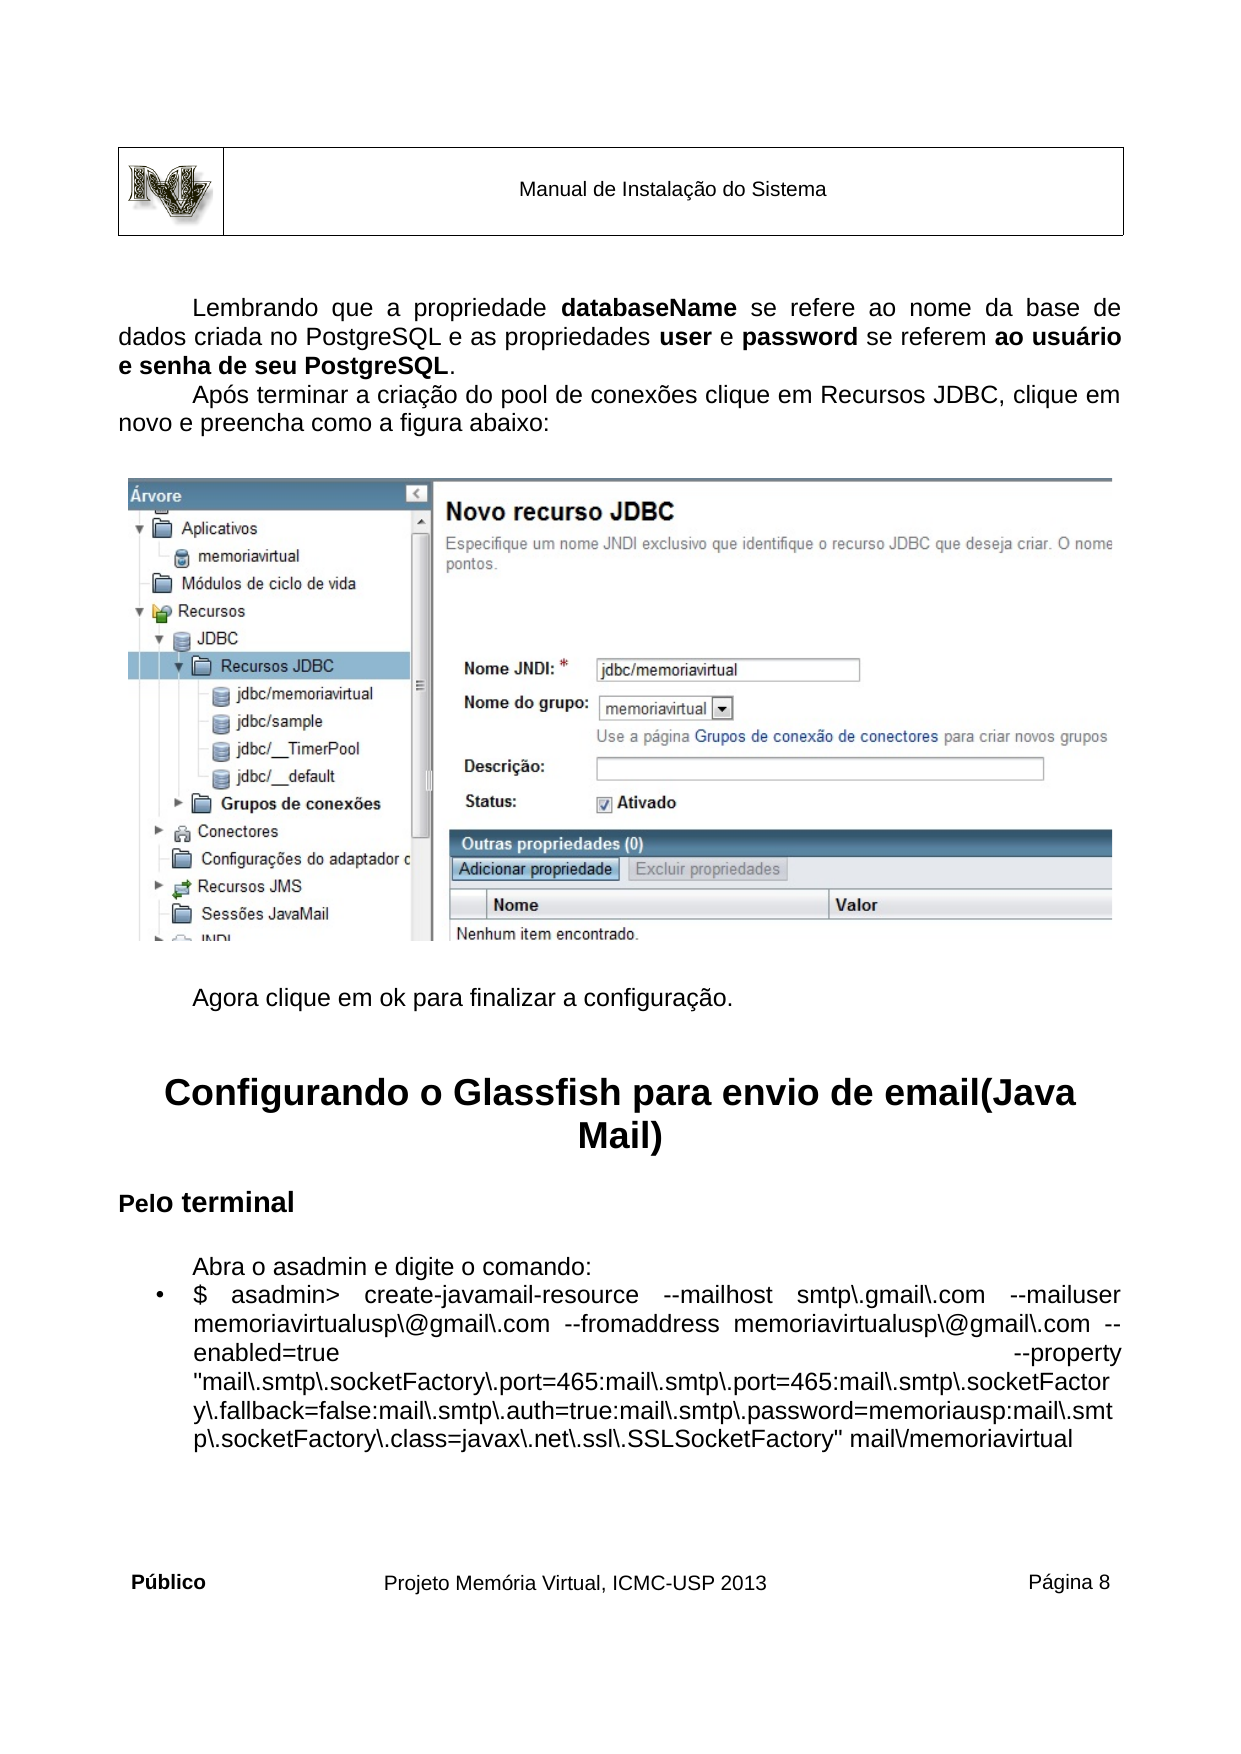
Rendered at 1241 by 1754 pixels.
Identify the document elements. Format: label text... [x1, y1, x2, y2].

picture [128, 478, 1113, 941]
text Pelo terminal [118, 1185, 1122, 1218]
text Lembrando que a propriedade databaseName se refere ao nome da base de dados criada no PostgreSQL e as propriedades user e password se referem ao usuário e senha de seu PostgreSQL. [118, 293, 1122, 380]
text Abra o asadmin e digite o comando: [118, 1252, 1122, 1281]
list $ asadmin> create-javamail-resource --mailhost smtp\.gmail\.com --mailuser memoriavirtualusp\@gmail\.com --fromaddress memoriavirtualusp\@gmail\.com --enabled=true --property "mail\.smtp\.socketFactory\.port=465:mail\.smtp\.port=465:mail\.smtp\.socketFactory\.fallback=false:mail\.smtp\.auth=true:mail\.smtp\.password=memoriausp:mail\.smtp\.socketFactory\.class=javax\.net\.ssl\.SSLSocketFactory" mail\/memoriavirtual [156, 1281, 1122, 1453]
picture [123, 153, 214, 229]
text Após terminar a criação do pool de conexões clique em Recursos JDBC, clique em novo e preencha como a figura abaixo: [118, 380, 1122, 437]
subtitle Configurando o Glassfish para envio de email(Java Mail) [118, 1070, 1122, 1156]
text Agora clique em ok para finalizar a configuração. [118, 983, 1122, 1012]
